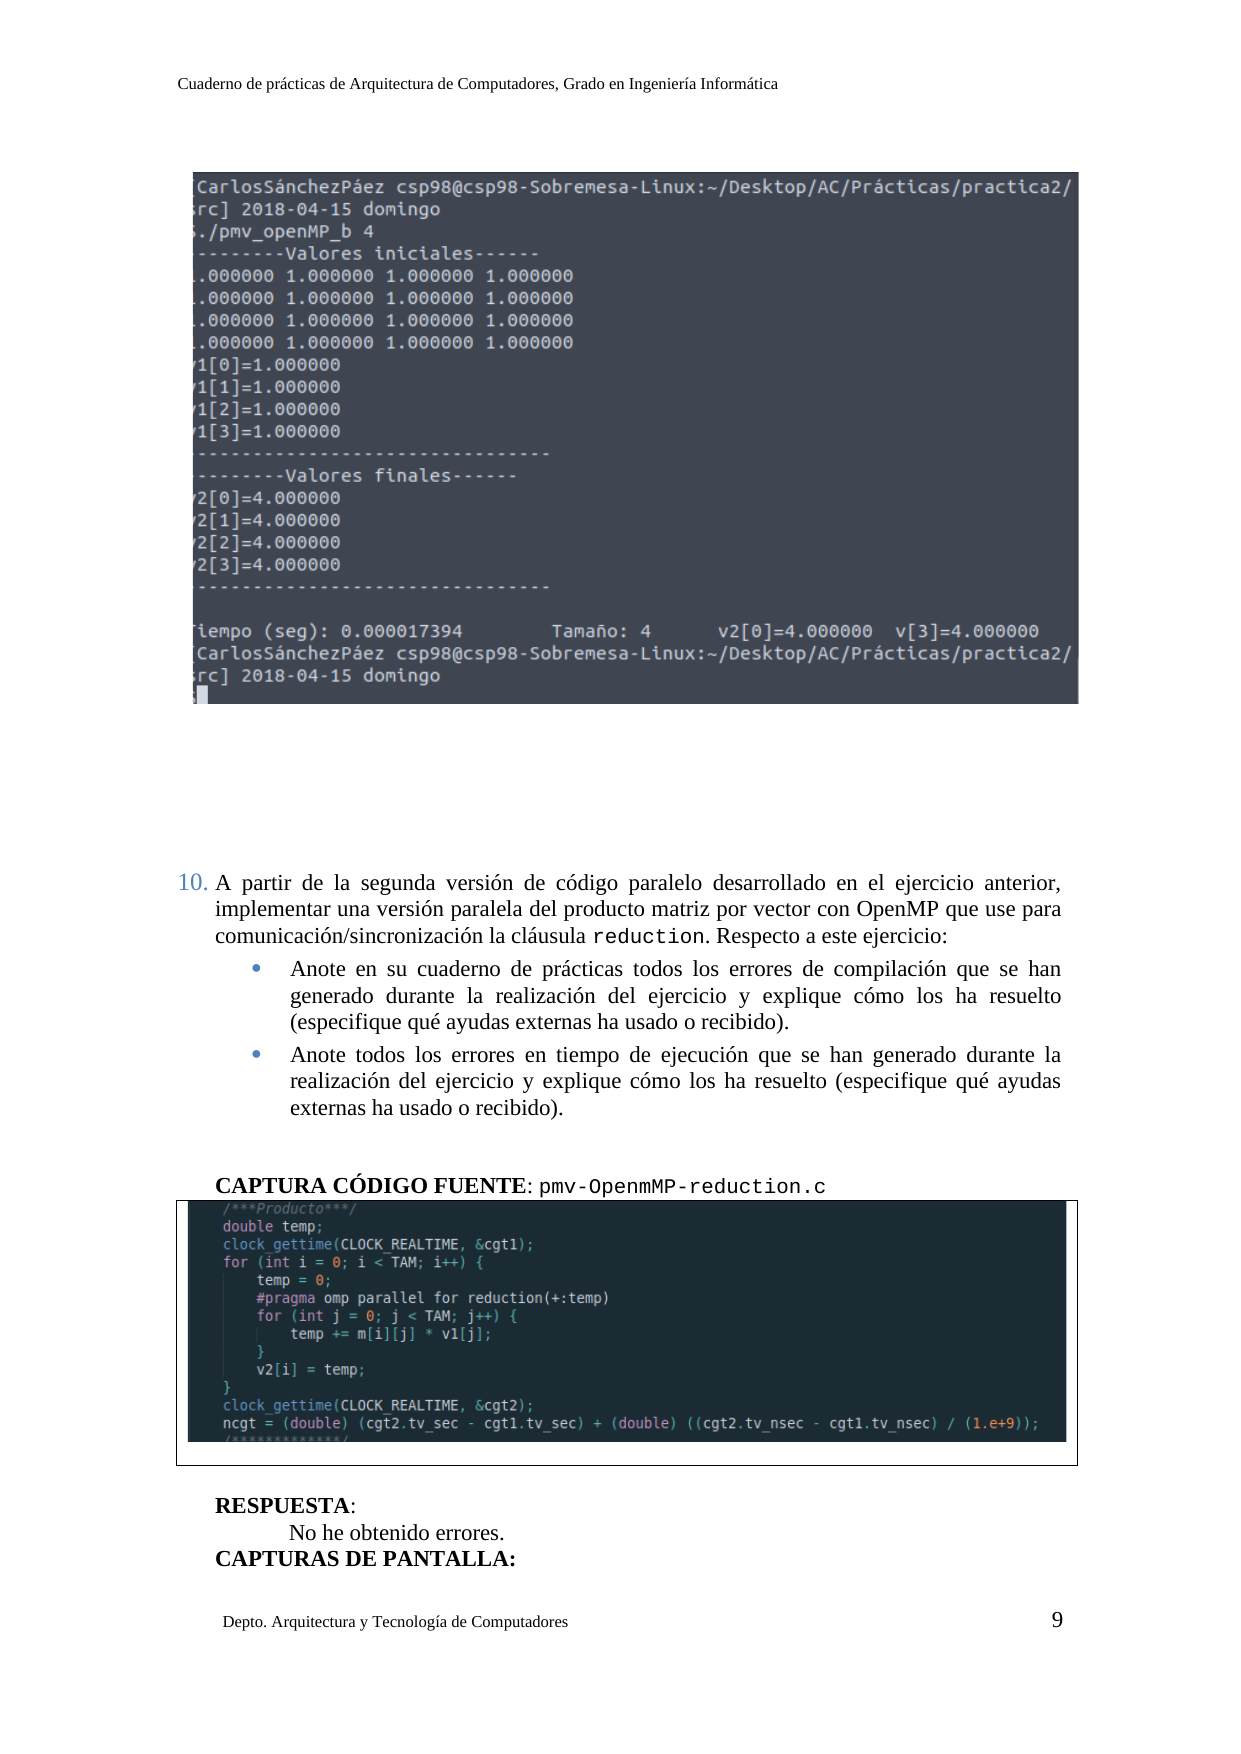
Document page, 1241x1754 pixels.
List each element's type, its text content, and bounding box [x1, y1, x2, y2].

list A partir de la segunda versión de código paralelo desarrollado en el ejercicio anterior, implementar una versión paralela del producto matriz por vector con OpenMP que use para comunicación/sincronización la cláusula reduction. Respecto a este ejercicio: [177, 867, 1063, 949]
list Anote en su cuaderno de prácticas todos los errores de compilación que se han generado durante la realización del ejercicio y explique cómo los ha resuelto (especifique qué ayudas externas ha usado o recibido). [252, 956, 1063, 1034]
text CAPTURA CÓDIGO FUENTE: pmv-OpenmMP-reduction.c [215, 1173, 1063, 1200]
table_header [177, 1201, 1077, 1465]
picture [187, 1201, 1067, 1442]
picture [192, 172, 1079, 704]
text CAPTURAS DE PANTALLA: [215, 1545, 1063, 1572]
text RESPUESTA: [215, 1492, 1063, 1519]
text No he obtenido errores. [215, 1519, 1063, 1545]
list Anote todos los errores en tiempo de ejecución que se han generado durante la realización del ejercicio y explique cómo los ha resuelto (especifique qué ayudas externas ha usado o recibido). [252, 1041, 1063, 1120]
